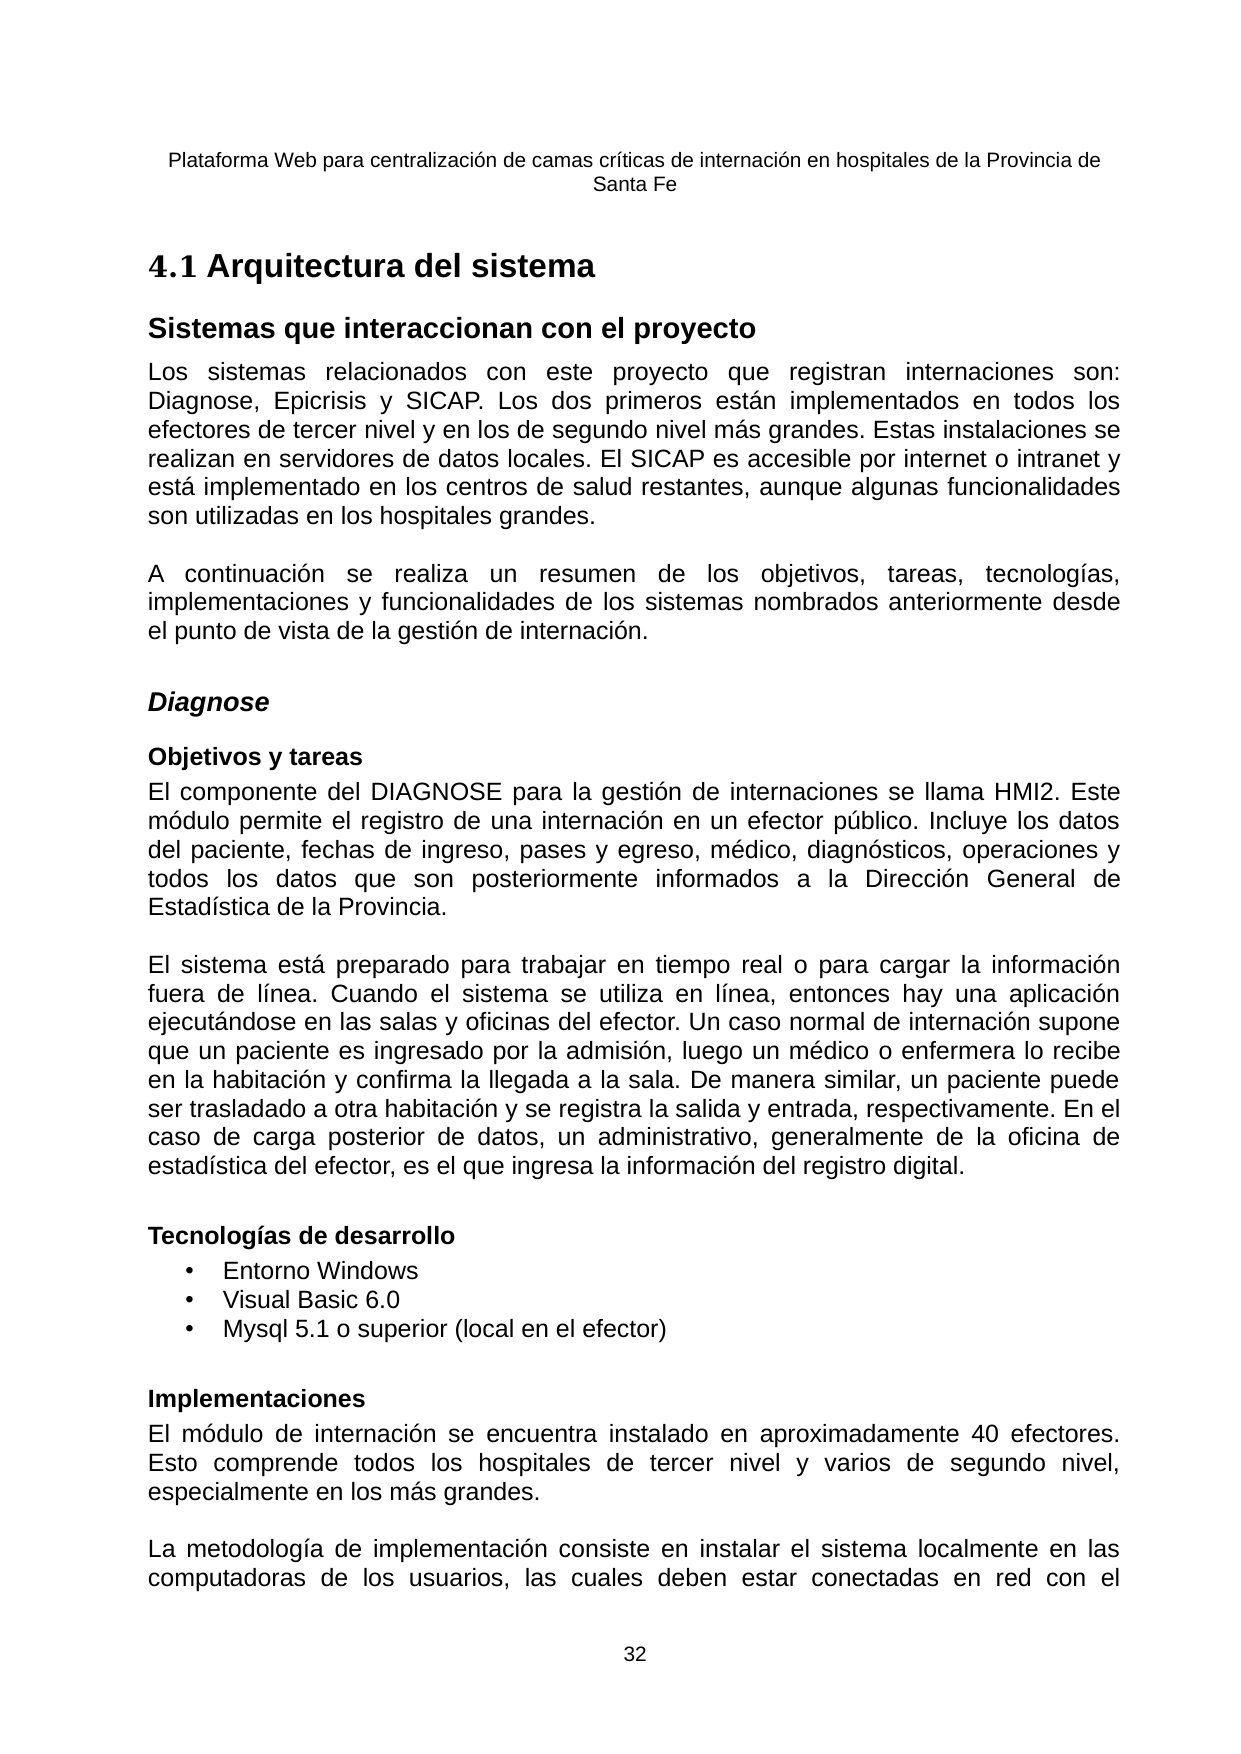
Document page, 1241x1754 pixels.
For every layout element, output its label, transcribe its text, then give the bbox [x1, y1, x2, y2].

subtitle Objetivos y tareas [148, 742, 1122, 771]
subtitle Implementaciones [148, 1384, 1122, 1413]
subtitle Diagnose [148, 686, 1122, 717]
text El sistema está preparado para trabajar en tiempo real o para cargar la información fuera de línea. Cuando el sistema se utiliza en línea, entonces hay una aplicación ejecutándose en las salas y oficinas del efector. Un caso normal de internación supone que un paciente es ingresado por la admisión, luego un médico o enfermera lo recibe en la habitación y confirma la llegada a la sala. De manera similar, un paciente puede ser trasladado a otra habitación y se registra la salida y entrada, respectivamente. En el caso de carga posterior de datos, un administrativo, generalmente de la oficina de estadística del efector, es el que ingresa la información del registro digital. [148, 950, 1122, 1180]
list Visual Basic 6.0 [185, 1285, 1122, 1314]
subtitle Sistemas que interaccionan con el proyecto [148, 311, 1122, 345]
text Los sistemas relacionados con este proyecto que registran internaciones son: Diagnose, Epicrisis y SICAP. Los dos primeros están implementados en todos los efectores de tercer nivel y en los de segundo nivel más grandes. Estas instalaciones se realizan en servidores de datos locales. El SICAP es accesible por internet o intranet y está implementado en los centros de salud restantes, aunque algunas funcionalidades son utilizadas en los hospitales grandes. [148, 357, 1122, 530]
text El componente del DIAGNOSE para la gestión de internaciones se llama HMI2. Este módulo permite el registro de una internación en un efector público. Incluye los datos del paciente, fechas de ingreso, pases y egreso, médico, diagnósticos, operaciones y todos los datos que son posteriormente informados a la Dirección General de Estadística de la Provincia. [148, 777, 1122, 921]
text A continuación se realiza un resumen de los objetivos, tareas, tecnologías, implementaciones y funcionalidades de los sistemas nombrados anteriormente desde el punto de vista de la gestión de internación. [148, 559, 1122, 645]
text El módulo de internación se encuentra instalado en aproximadamente 40 efectores. Esto comprende todos los hospitales de tercer nivel y varios de segundo nivel, especialmente en los más grandes. [148, 1419, 1122, 1505]
list Mysql 5.1 o superior (local en el efector) [185, 1314, 1122, 1343]
subtitle Tecnologías de desarrollo [148, 1221, 1122, 1250]
subtitle 4.1 Arquitectura del sistema [148, 246, 1122, 284]
text La metodología de implementación consiste en instalar el sistema localmente en las computadoras de los usuarios, las cuales deben estar conectadas en red con el [148, 1534, 1122, 1591]
list Entorno Windows [185, 1256, 1122, 1285]
